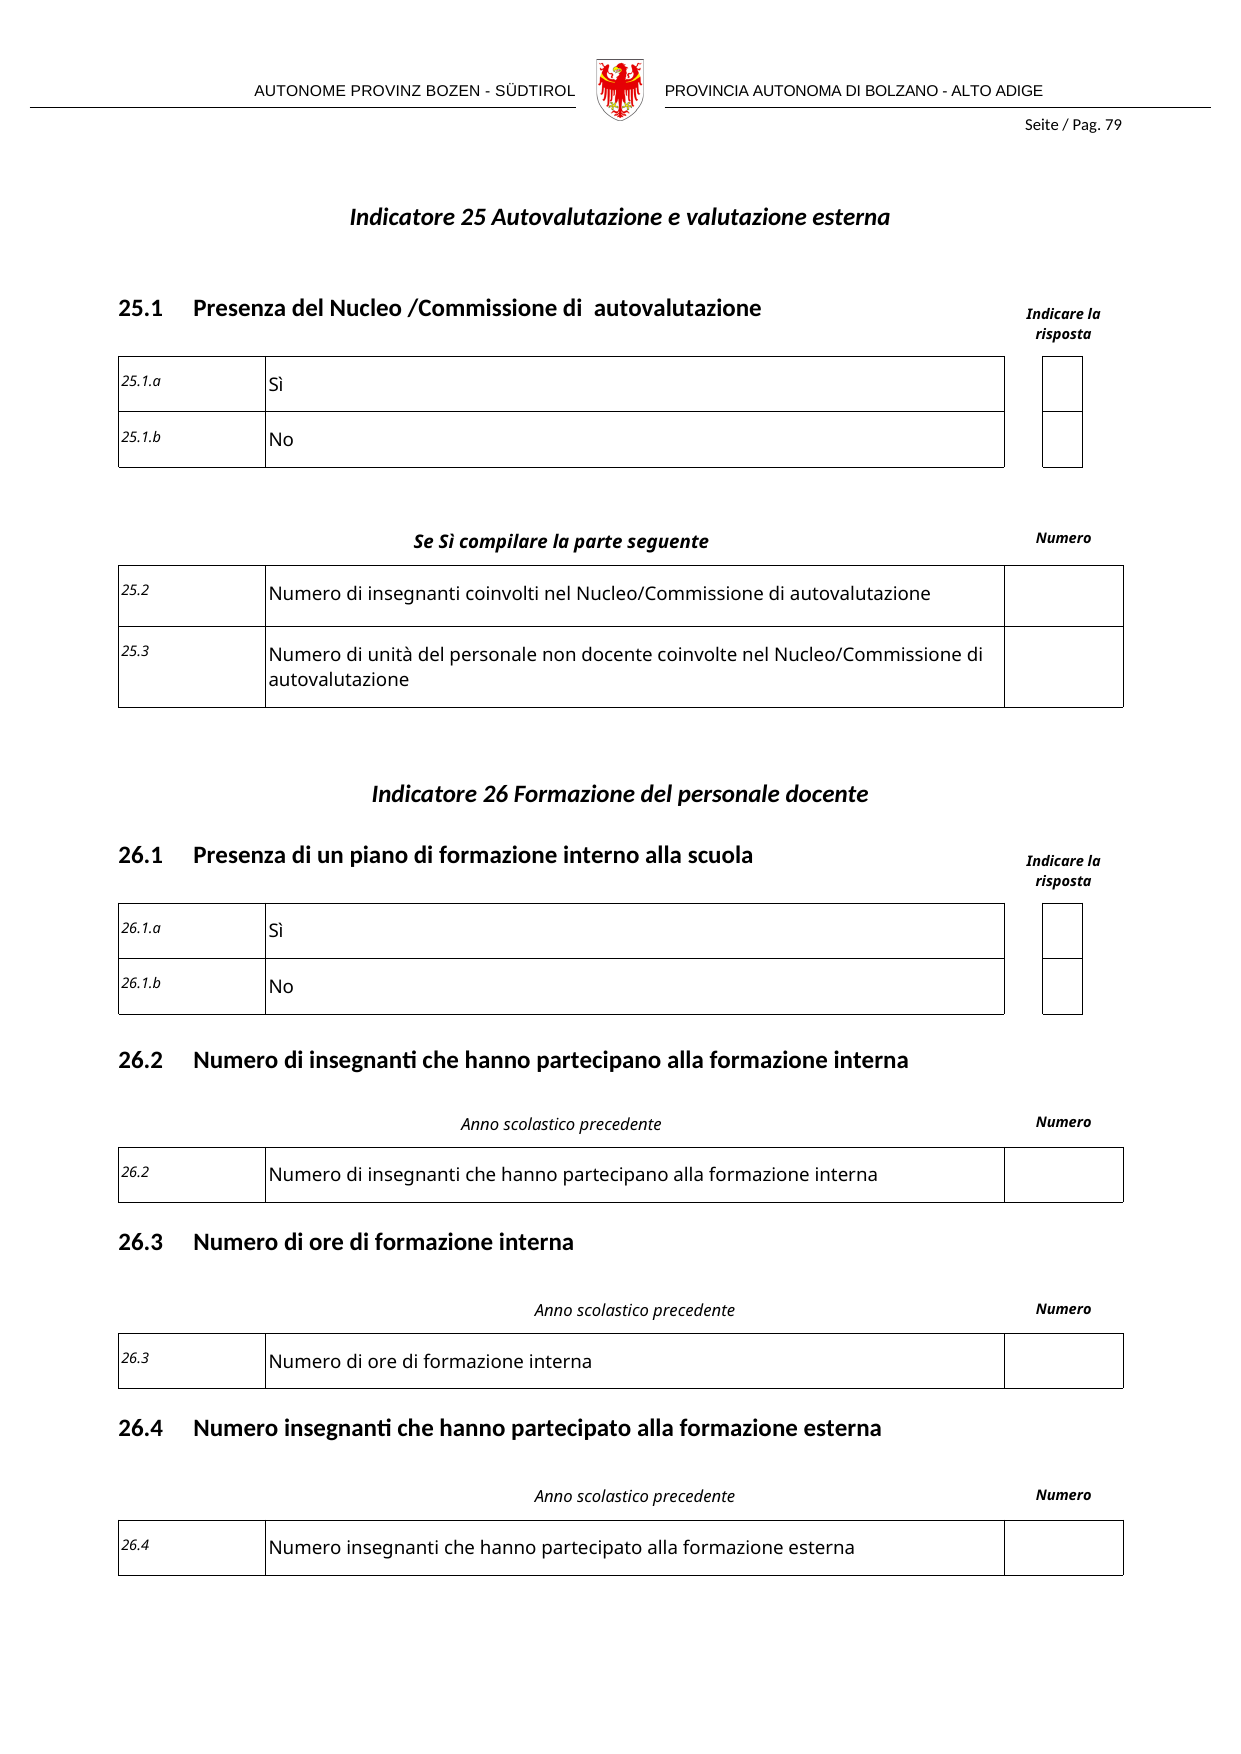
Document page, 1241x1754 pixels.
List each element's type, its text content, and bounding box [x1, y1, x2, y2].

table_cell Numero di insegnanti coinvolti nel Nucleo/Commissione di autovalutazione [266, 566, 1004, 626]
table_cell 26.2 [119, 1148, 265, 1202]
table_header [118, 1287, 265, 1333]
table_cell [1005, 1521, 1123, 1574]
table_header Anno scolastico precedente [265, 1473, 1004, 1519]
text Indicatore 26 Formazione del personale docente [118, 778, 1122, 809]
table_cell [1005, 958, 1042, 1013]
table_cell Numero di ore di formazione interna [266, 1334, 1004, 1388]
table_cell [1043, 959, 1082, 1013]
text 26.3 Numero di ore di formazione interna [118, 1226, 1122, 1256]
table_cell 26.2 Numero di insegnanti che hanno partecipano alla formazione interna [118, 1014, 1123, 1101]
table_cell No [266, 412, 1004, 467]
table_cell [1005, 1334, 1123, 1388]
table_cell 25.3 [119, 627, 265, 707]
table_cell [1043, 357, 1082, 411]
table_header Anno scolastico precedente [265, 1287, 1004, 1333]
table_cell [1005, 411, 1042, 467]
table_cell [1005, 566, 1123, 626]
table_cell [1005, 903, 1042, 958]
table_cell Numero [1004, 1101, 1123, 1147]
table_cell [1005, 1148, 1123, 1202]
table_cell 25.1.a [119, 357, 265, 411]
table_header 26.1 Presenza di un piano di formazione interno alla scuola [118, 839, 1004, 903]
table_cell [1083, 411, 1123, 467]
table_header Indicare la risposta [1004, 839, 1123, 903]
text 26.4 Numero insegnanti che hanno partecipato alla formazione esterna [118, 1412, 1122, 1443]
table_cell [1043, 412, 1082, 467]
table_cell 26.3 [119, 1334, 265, 1388]
table_cell [1083, 903, 1123, 958]
table_cell Sì [266, 904, 1004, 958]
table_cell Numero di unità del personale non docente coinvolte nel Nucleo/Commissione di autovalutazione [266, 627, 1004, 707]
table_cell 26.1.b [119, 959, 265, 1013]
table_cell [1005, 627, 1123, 707]
table_cell Numero di insegnanti che hanno partecipano alla formazione interna [266, 1148, 1004, 1202]
table_cell Anno scolastico precedente [118, 1101, 1004, 1147]
table_cell [1043, 904, 1082, 958]
table_cell 26.4 [119, 1521, 265, 1574]
table_header 25.1 Presenza del Nucleo /Commissione di autovalutazione [118, 293, 1004, 356]
table_cell Sì [266, 357, 1004, 411]
table_cell [1005, 356, 1042, 411]
table_cell 25.2 [119, 566, 265, 626]
table_cell No [266, 959, 1004, 1013]
table_cell Numero insegnanti che hanno partecipato alla formazione esterna [266, 1521, 1004, 1574]
table_header [118, 1473, 265, 1519]
table_header Indicare la risposta [1004, 293, 1123, 356]
table_cell 26.1.a [119, 904, 265, 958]
text Indicatore 25 Autovalutazione e valutazione esterna [118, 201, 1122, 231]
table_header Numero [1004, 1287, 1123, 1333]
table_header Numero [1004, 1473, 1123, 1519]
picture [596, 59, 644, 121]
table_cell Numero [1004, 516, 1123, 565]
table_cell [118, 467, 1123, 516]
table_cell [1083, 958, 1123, 1013]
table_cell Se Sì compilare la parte seguente [118, 516, 1004, 565]
table_cell [1083, 356, 1123, 411]
table_cell 25.1.b [119, 412, 265, 467]
